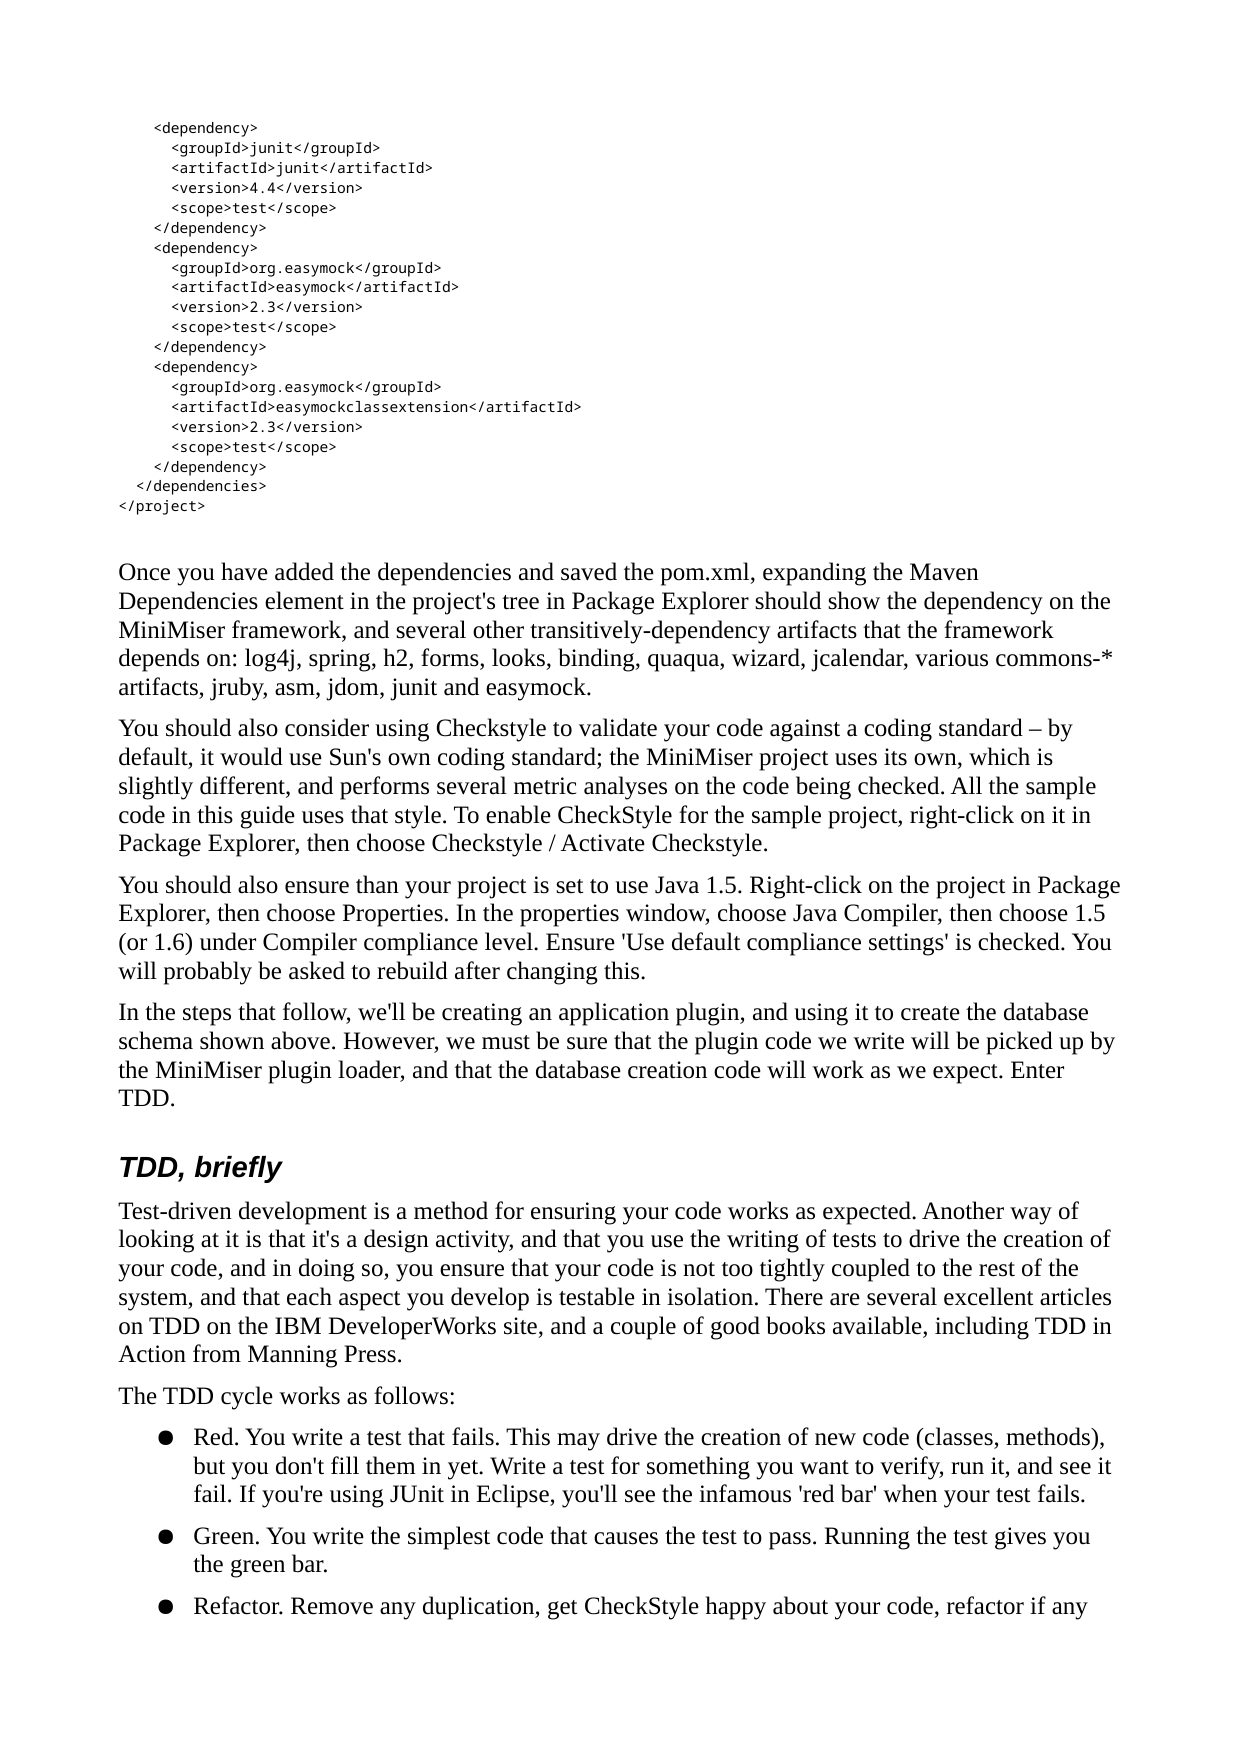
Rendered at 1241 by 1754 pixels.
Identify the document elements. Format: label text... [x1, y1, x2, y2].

text </project> [118, 496, 1122, 516]
list Refactor. Remove any duplication, get CheckStyle happy about your code, refactor if any [156, 1591, 1122, 1619]
text <groupId>junit</groupId> [118, 138, 1122, 158]
text <scope>test</scope> [118, 198, 1122, 218]
text You should also consider using Checkstyle to validate your code against a coding standard – by default, it would use Sun's own coding standard; the MiniMiser project uses its own, which is slightly different, and performs several metric analyses on the code being checked. All the sample code in this guide uses that style. To enable CheckStyle for the sample project, right-click on it in Package Explorer, then choose Checkstyle / Activate Checkstyle. [118, 713, 1122, 857]
subtitle TDD, briefly [118, 1150, 1122, 1183]
text </dependency> [118, 456, 1122, 476]
text <scope>test</scope> [118, 436, 1122, 456]
text <artifactId>easymock</artifactId> [118, 277, 1122, 297]
text <scope>test</scope> [118, 317, 1122, 337]
text <version>2.3</version> [118, 297, 1122, 317]
text <artifactId>junit</artifactId> [118, 158, 1122, 178]
text In the steps that follow, we'll be creating an application plugin, and using it to create the database schema shown above. However, we must be sure that the plugin code we write will be picked up by the MiniMiser plugin loader, and that the database creation code will work as we expect. Enter TDD. [118, 997, 1122, 1112]
text </dependency> [118, 337, 1122, 357]
text Test-driven development is a method for ensuring your code works as expected. Another way of looking at it is that it's a design activity, and that you use the writing of tests to drive the creation of your code, and in doing so, you ensure that your code is not too tightly coupled to the rest of the system, and that each aspect you develop is testable in isolation. There are several excellent articles on TDD on the IBM DeveloperWorks site, and a couple of good books available, including TDD in Action from Manning Press. [118, 1196, 1122, 1368]
text </dependency> [118, 218, 1122, 237]
text <dependency> [118, 118, 1122, 138]
text <dependency> [118, 357, 1122, 377]
text <version>2.3</version> [118, 417, 1122, 436]
text <groupId>org.easymock</groupId> [118, 377, 1122, 397]
text Once you have added the dependencies and saved the pom.xml, expanding the Maven Dependencies element in the project's tree in Package Explorer should show the dependency on the MiniMiser framework, and several other transitively-dependency artifacts that the framework depends on: log4j, spring, h2, forms, looks, binding, quaqua, wizard, jcalendar, various commons-* artifacts, jruby, asm, jdom, junit and easymock. [118, 557, 1122, 701]
text <dependency> [118, 237, 1122, 257]
text <artifactId>easymockclassextension</artifactId> [118, 397, 1122, 417]
text <version>4.4</version> [118, 178, 1122, 198]
text <groupId>org.easymock</groupId> [118, 257, 1122, 277]
list Red. You write a test that fails. This may drive the creation of new code (classes, methods), but you don't fill them in yet. Write a test for something you want to verify, run it, and see it fail. If you're using JUnit in Eclipse, you'll see the infamous 'red bar' when your test fails. [156, 1422, 1122, 1508]
text You should also ensure than your project is set to use Java 1.5. Right-click on the project in Package Explorer, then choose Properties. In the properties window, choose Java Compiler, then choose 1.5 (or 1.6) under Compiler compliance level. Ensure 'Use default compliance settings' is checked. You will probably be asked to rebuild after changing this. [118, 870, 1122, 985]
list Green. You write the simplest code that causes the test to pass. Running the test gives you the green bar. [156, 1521, 1122, 1578]
text </dependencies> [118, 476, 1122, 496]
text The TDD cycle works as follows: [118, 1381, 1122, 1409]
